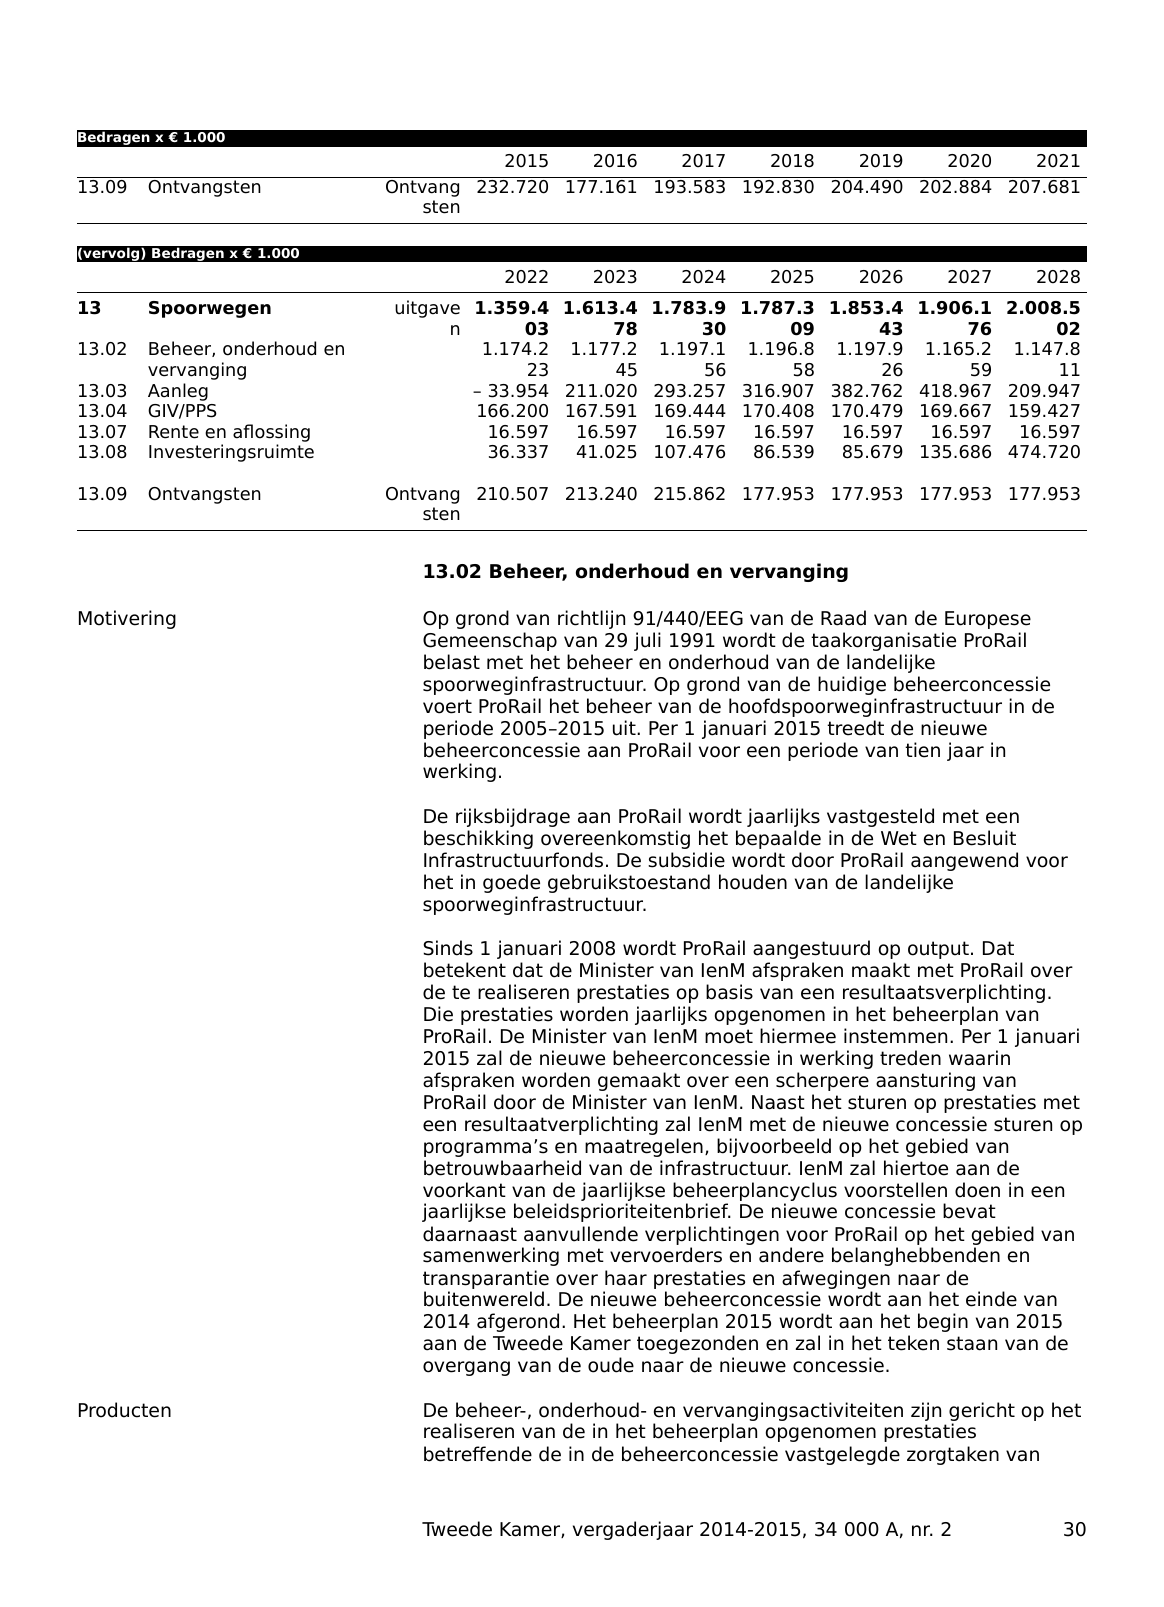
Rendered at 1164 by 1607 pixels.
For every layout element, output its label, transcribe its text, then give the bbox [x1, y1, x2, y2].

table_cell 85.679 [821, 443, 909, 463]
table_cell 293.257 [644, 381, 732, 401]
table_cell 1.359.403 [466, 293, 555, 339]
table_cell 213.240 [555, 484, 644, 529]
table_cell [77, 147, 378, 177]
table_cell 1.853.443 [821, 293, 909, 339]
table_cell 13.03 [77, 381, 142, 401]
table_cell 16.597 [909, 422, 998, 442]
table_cell 211.020 [555, 381, 644, 401]
table_cell [732, 463, 821, 484]
table_cell Rente en aflossing [142, 422, 378, 442]
table_cell 16.597 [644, 422, 732, 442]
table_cell 2021 [998, 147, 1087, 177]
table_cell 1.197.926 [821, 339, 909, 381]
table_cell – 33.954 [466, 381, 555, 401]
table_cell 2027 [909, 262, 998, 292]
table_cell [644, 463, 732, 484]
table_cell 2.008.502 [998, 293, 1087, 339]
table_cell 16.597 [821, 422, 909, 442]
table_cell 177.953 [909, 484, 998, 529]
table_cell 192.830 [732, 178, 821, 223]
table_cell 193.583 [644, 178, 732, 223]
table_cell 2025 [732, 262, 821, 292]
table_cell 207.681 [998, 178, 1087, 223]
table_cell 2016 [555, 147, 644, 177]
table_cell Ontvangsten [142, 484, 378, 529]
table_cell 13.02 [77, 339, 142, 381]
table_cell 177.953 [821, 484, 909, 529]
table_cell [378, 262, 466, 292]
table_cell [909, 463, 998, 484]
table_cell 209.947 [998, 381, 1087, 401]
table_cell 16.597 [555, 422, 644, 442]
table_cell Spoorwegen [142, 293, 378, 339]
table_cell [998, 463, 1087, 484]
table_cell 2018 [732, 147, 821, 177]
table_cell 1.147.811 [998, 339, 1087, 381]
table_cell 202.884 [909, 178, 998, 223]
table_cell 177.953 [732, 484, 821, 529]
table_cell [378, 443, 466, 463]
table_cell 13.09 [77, 484, 142, 529]
table_cell [821, 463, 909, 484]
table_cell 1.906.176 [909, 293, 998, 339]
table_cell 2024 [644, 262, 732, 292]
table_cell [378, 422, 466, 442]
table_cell [378, 147, 466, 177]
table_cell 107.476 [644, 443, 732, 463]
table_cell Beheer, onderhoud en vervanging [142, 339, 378, 381]
table_cell [555, 463, 644, 484]
table_cell Investeringsruimte [142, 443, 378, 463]
table_cell 2026 [821, 262, 909, 292]
table_cell 169.667 [909, 401, 998, 422]
table_cell 204.490 [821, 178, 909, 223]
table_cell 2022 [466, 262, 555, 292]
table_cell 13.07 [77, 422, 142, 442]
table_cell 232.720 [466, 178, 555, 223]
table_cell 159.427 [998, 401, 1087, 422]
text De beheer-, onderhoud- en vervangingsactiviteiten zijn gericht op het realiseren van de in het beheerplan opgenomen prestaties betreffende de in de beheerconcessie vastgelegde zorgtaken van [422, 1399, 1087, 1465]
table_cell 2028 [998, 262, 1087, 292]
table_cell 13 [77, 293, 142, 339]
table_cell GIV/PPS [142, 401, 378, 422]
table_cell 1.165.259 [909, 339, 998, 381]
table_cell 1.613.478 [555, 293, 644, 339]
table_cell 135.686 [909, 443, 998, 463]
table_cell 16.597 [998, 422, 1087, 442]
table_cell 215.862 [644, 484, 732, 529]
text Op grond van richtlijn 91/440/EEG van de Raad van de Europese Gemeenschap van 29 juli 1991 wordt de taakorganisatie ProRail belast met het beheer en onderhoud van de landelijke spoorweginfrastructuur. Op grond van de huidige beheerconcessie voert ProRail het beheer van de hoofdspoorweginfrastructuur in de periode 2005–2015 uit. Per 1 januari 2015 treedt de nieuwe beheerconcessie aan ProRail voor een periode van tien jaar in werking. [422, 608, 1087, 783]
text Motivering [77, 608, 399, 629]
table_cell 2017 [644, 147, 732, 177]
table_cell 86.539 [732, 443, 821, 463]
table_cell [378, 339, 466, 381]
table_cell Ontvangsten [378, 178, 466, 223]
table_cell [466, 463, 555, 484]
table_cell 16.597 [732, 422, 821, 442]
table_header (vervolg) Bedragen x € 1.000 [77, 246, 1087, 261]
text Producten [77, 1399, 399, 1421]
table_cell Aanleg [142, 381, 378, 401]
table_cell Ontvangsten [142, 178, 378, 223]
table_cell 418.967 [909, 381, 998, 401]
table_cell 13.08 [77, 443, 142, 463]
table_cell 2015 [466, 147, 555, 177]
table_cell [378, 401, 466, 422]
text De rijksbijdrage aan ProRail wordt jaarlijks vastgesteld met een beschikking overeenkomstig het bepaalde in de Wet en Besluit Infrastructuurfonds. De subsidie wordt door ProRail aangewend voor het in goede gebruikstoestand houden van de landelijke spoorweginfrastructuur. [422, 806, 1087, 916]
table_cell 2019 [821, 147, 909, 177]
table_cell [142, 463, 378, 484]
table_cell 16.597 [466, 422, 555, 442]
table_cell 166.200 [466, 401, 555, 422]
table_cell 170.408 [732, 401, 821, 422]
table_cell 177.161 [555, 178, 644, 223]
table_cell 1.174.223 [466, 339, 555, 381]
table_cell 1.783.930 [644, 293, 732, 339]
table_cell 1.197.156 [644, 339, 732, 381]
table_cell 1.196.858 [732, 339, 821, 381]
table_cell Ontvangsten [378, 484, 466, 529]
table_cell 169.444 [644, 401, 732, 422]
table_cell 13.09 [77, 178, 142, 223]
table_cell [77, 262, 378, 292]
table_cell 1.787.309 [732, 293, 821, 339]
table_cell [77, 463, 142, 484]
table_cell 2023 [555, 262, 644, 292]
table_cell [378, 463, 466, 484]
table_header Bedragen x € 1.000 [77, 130, 1087, 146]
table_cell 41.025 [555, 443, 644, 463]
table_cell 316.907 [732, 381, 821, 401]
subtitle 13.02 Beheer, onderhoud en vervanging [422, 561, 1087, 583]
table_cell 167.591 [555, 401, 644, 422]
table_cell 474.720 [998, 443, 1087, 463]
table_cell 13.04 [77, 401, 142, 422]
table_cell 36.337 [466, 443, 555, 463]
table_cell 1.177.245 [555, 339, 644, 381]
table_cell 177.953 [998, 484, 1087, 529]
table_cell [378, 381, 466, 401]
table_cell 382.762 [821, 381, 909, 401]
table_cell 170.479 [821, 401, 909, 422]
table_cell 210.507 [466, 484, 555, 529]
table_cell uitgaven [378, 293, 466, 339]
text Sinds 1 januari 2008 wordt ProRail aangestuurd op output. Dat betekent dat de Minister van IenM afspraken maakt met ProRail over de te realiseren prestaties op basis van een resultaatsverplichting. Die prestaties worden jaarlijks opgenomen in het beheerplan van ProRail. De Minister van IenM moet hiermee instemmen. Per 1 januari 2015 zal de nieuwe beheerconcessie in werking treden waarin afspraken worden gemaakt over een scherpere aansturing van ProRail door de Minister van IenM. Naast het sturen op prestaties met een resultaatverplichting zal IenM met de nieuwe concessie sturen op programma’s en maatregelen, bijvoorbeeld op het gebied van betrouwbaarheid van de infrastructuur. IenM zal hiertoe aan de voorkant van de jaarlijkse beheerplancyclus voorstellen doen in een jaarlijkse beleidsprioriteitenbrief. De nieuwe concessie bevat daarnaast aanvullende verplichtingen voor ProRail op het gebied van samenwerking met vervoerders en andere belanghebbenden en transparantie over haar prestaties en afwegingen naar de buitenwereld. De nieuwe beheerconcessie wordt aan het einde van 2014 afgerond. Het beheerplan 2015 wordt aan het begin van 2015 aan de Tweede Kamer toegezonden en zal in het teken staan van de overgang van de oude naar de nieuwe concessie. [422, 938, 1087, 1377]
table_cell 2020 [909, 147, 998, 177]
